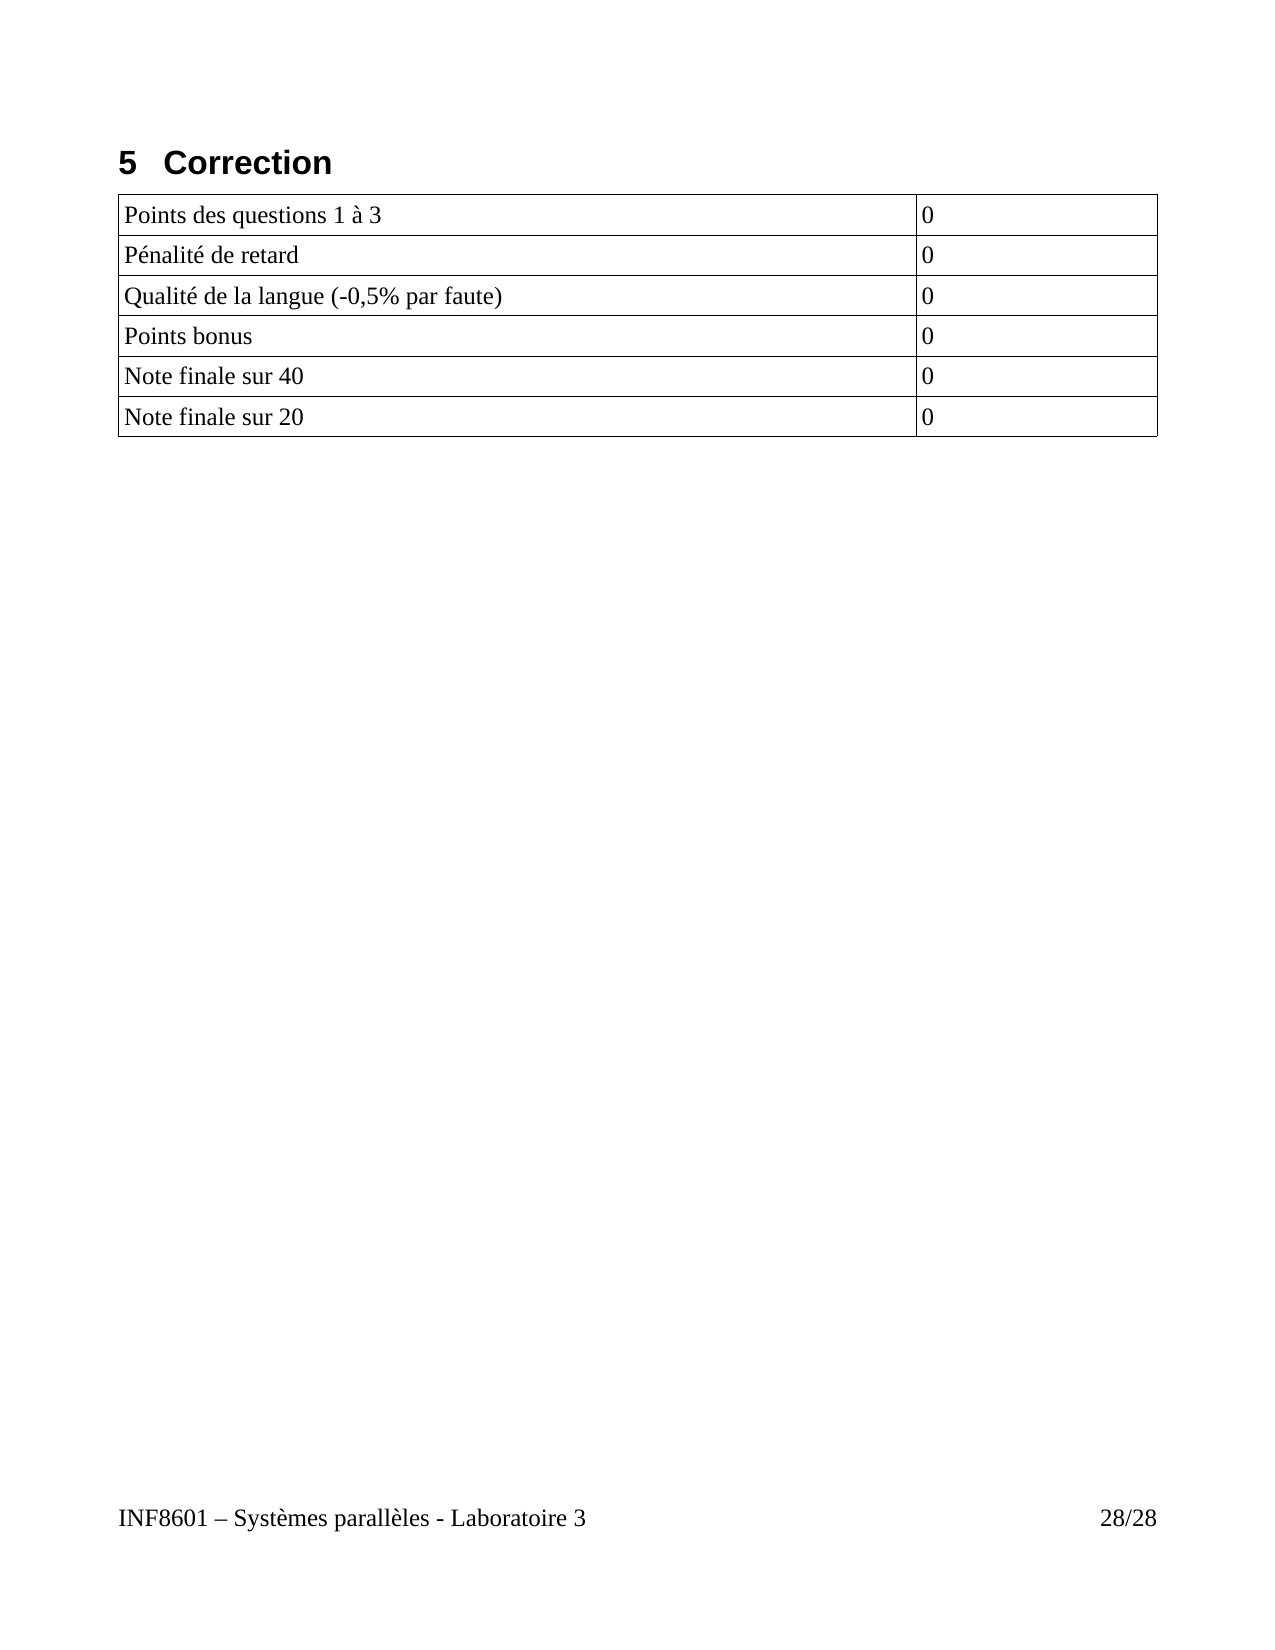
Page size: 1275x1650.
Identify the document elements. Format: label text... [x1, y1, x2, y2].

table_cell Note finale sur 20 [119, 397, 916, 436]
subtitle Correction [118, 143, 1157, 182]
table_header 0 [917, 195, 1157, 234]
table_cell Note finale sur 40 [119, 357, 916, 396]
table_cell 0 [917, 316, 1157, 356]
table_cell Pénalité de retard [119, 236, 916, 275]
table_cell Qualité de la langue (-0,5% par faute) [119, 276, 916, 315]
table_cell 0 [917, 236, 1157, 275]
table_cell 0 [917, 357, 1157, 396]
table_cell 0 [917, 276, 1157, 315]
table_header Points des questions 1 à 3 [119, 195, 916, 234]
table_cell Points bonus [119, 316, 916, 356]
table_cell 0 [917, 397, 1157, 436]
